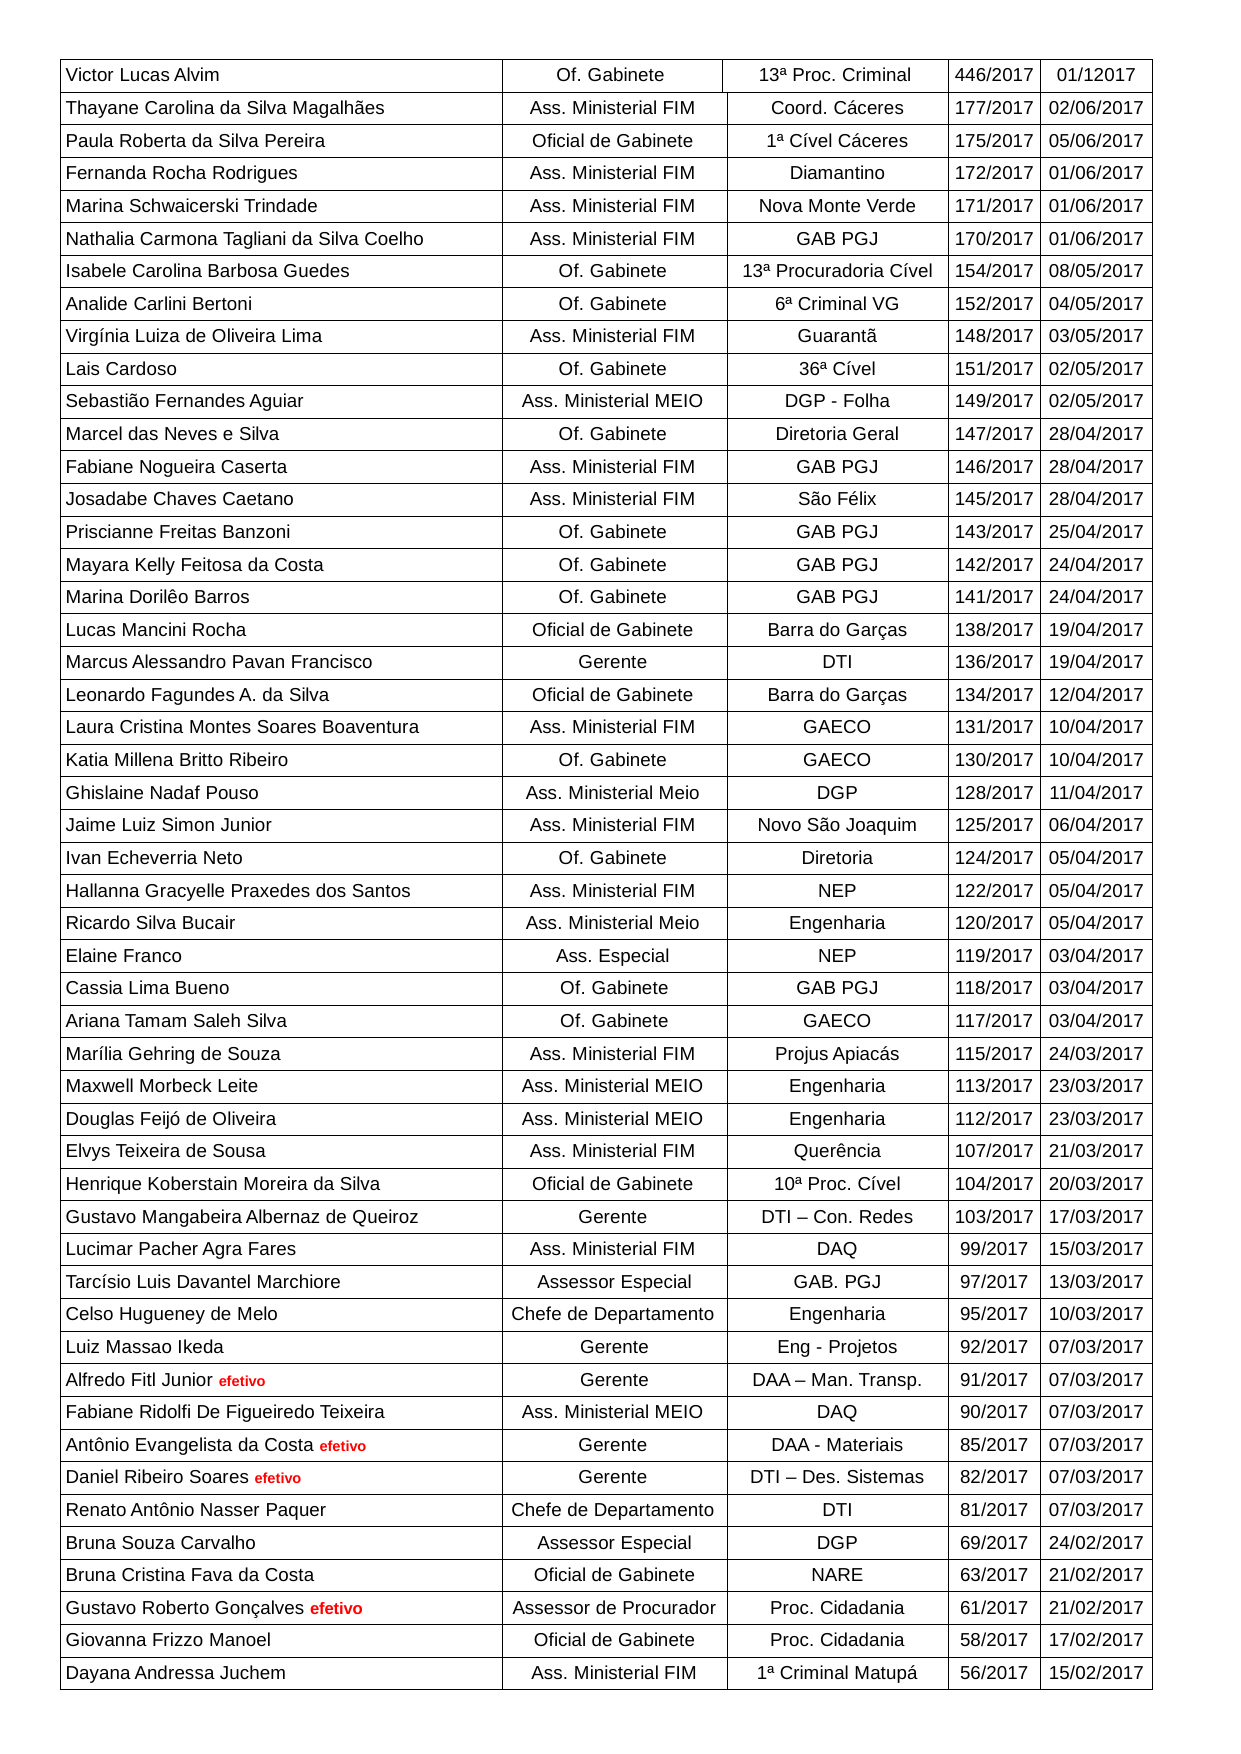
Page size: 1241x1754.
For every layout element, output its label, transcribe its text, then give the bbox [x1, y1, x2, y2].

table_cell 04/05/2017 [1041, 288, 1152, 320]
table_cell Coord. Cáceres [728, 93, 948, 124]
table_cell 10/03/2017 [1041, 1299, 1152, 1331]
table_cell Assessor de Procurador [503, 1592, 727, 1624]
table_cell GAB PGJ [728, 549, 948, 581]
table_cell Katia Millena Britto Ribeiro [61, 745, 502, 776]
table_cell DTI [728, 1495, 948, 1526]
table_cell Ass. Ministerial FIM [503, 93, 727, 124]
table_cell Assessor Especial [503, 1527, 727, 1559]
table_cell Marina Schwaicerski Trindade [61, 191, 502, 222]
table_cell 170/2017 [949, 223, 1040, 255]
table_cell 119/2017 [949, 940, 1040, 972]
table_cell Of. Gabinete [503, 354, 727, 385]
table_cell 118/2017 [949, 973, 1040, 1004]
table_cell Gustavo Roberto Gonçalves efetivo [61, 1592, 502, 1624]
table_cell GAECO [728, 1006, 948, 1037]
table_cell Laura Cristina Montes Soares Boaventura [61, 712, 502, 744]
table_cell Of. Gabinete [503, 288, 727, 320]
table_cell Lucas Mancini Rocha [61, 614, 502, 646]
table_cell 81/2017 [949, 1495, 1040, 1526]
table_cell Marcel das Neves e Silva [61, 419, 502, 450]
table_cell 112/2017 [949, 1104, 1040, 1135]
table_cell 56/2017 [949, 1658, 1040, 1689]
table_cell GAECO [728, 745, 948, 776]
table_cell Ghislaine Nadaf Pouso [61, 777, 502, 809]
table_cell 21/03/2017 [1041, 1136, 1152, 1168]
table_cell Ass. Ministerial FIM [503, 1136, 727, 1168]
table_cell 12/04/2017 [1041, 680, 1152, 711]
table_cell Gerente [503, 1332, 727, 1363]
table_cell Luiz Massao Ikeda [61, 1332, 502, 1363]
table_cell Engenharia [728, 1299, 948, 1331]
table_cell São Félix [728, 484, 948, 516]
table_cell Of. Gabinete [503, 973, 727, 1004]
table_cell Ass. Ministerial Meio [503, 908, 727, 939]
table_cell 01/06/2017 [1041, 158, 1152, 189]
table_cell Jaime Luiz Simon Junior [61, 810, 502, 842]
table_cell 28/04/2017 [1041, 484, 1152, 516]
table_cell Ass. Ministerial FIM [503, 484, 727, 516]
table_cell 90/2017 [949, 1397, 1040, 1428]
table_cell 124/2017 [949, 843, 1040, 874]
table_cell 03/04/2017 [1041, 973, 1152, 1004]
table_cell Of. Gabinete [503, 843, 727, 874]
table_cell Proc. Cidadania [728, 1625, 948, 1657]
table_cell Renato Antônio Nasser Paquer [61, 1495, 502, 1526]
table_cell 171/2017 [949, 191, 1040, 222]
table_cell 15/02/2017 [1041, 1658, 1152, 1689]
table_cell 154/2017 [949, 256, 1040, 287]
table_cell GAECO [728, 712, 948, 744]
table_cell Gerente [503, 1201, 727, 1233]
table_cell 148/2017 [949, 321, 1040, 352]
table_cell Ariana Tamam Saleh Silva [61, 1006, 502, 1037]
table_cell 131/2017 [949, 712, 1040, 744]
table_cell Of. Gabinete [503, 517, 727, 548]
table_cell 130/2017 [949, 745, 1040, 776]
table_cell Oficial de Gabinete [503, 1169, 727, 1200]
table_cell Of. Gabinete [503, 582, 727, 613]
table_cell 95/2017 [949, 1299, 1040, 1331]
table_cell Analide Carlini Bertoni [61, 288, 502, 320]
table_cell 15/03/2017 [1041, 1234, 1152, 1265]
table_cell Diamantino [728, 158, 948, 189]
table_cell 24/04/2017 [1041, 582, 1152, 613]
table_cell 97/2017 [949, 1266, 1040, 1298]
table_cell 25/04/2017 [1041, 517, 1152, 548]
table_cell Engenharia [728, 1104, 948, 1135]
table_cell Of. Gabinete [503, 745, 727, 776]
table_cell Marina Dorilêo Barros [61, 582, 502, 613]
table_cell 63/2017 [949, 1560, 1040, 1591]
table_cell Ass. Ministerial FIM [503, 158, 727, 189]
table_cell 01/06/2017 [1041, 223, 1152, 255]
table_cell Of. Gabinete [503, 549, 727, 581]
table_cell 23/03/2017 [1041, 1071, 1152, 1102]
table_cell DTI – Des. Sistemas [728, 1462, 948, 1494]
table_cell 175/2017 [949, 125, 1040, 157]
table_cell 10/04/2017 [1041, 712, 1152, 744]
table_header 13ª Proc. Criminal [723, 60, 948, 92]
table_cell 107/2017 [949, 1136, 1040, 1168]
table_cell Diretoria Geral [728, 419, 948, 450]
table_cell 69/2017 [949, 1527, 1040, 1559]
table_cell 177/2017 [949, 93, 1040, 124]
table_cell 05/04/2017 [1041, 875, 1152, 907]
table_cell Elaine Franco [61, 940, 502, 972]
table_cell 07/03/2017 [1041, 1364, 1152, 1396]
table_cell 01/06/2017 [1041, 191, 1152, 222]
table_cell Barra do Garças [728, 680, 948, 711]
table_cell Lucimar Pacher Agra Fares [61, 1234, 502, 1265]
table_cell Chefe de Departamento [503, 1299, 727, 1331]
table_cell Bruna Souza Carvalho [61, 1527, 502, 1559]
table_cell Daniel Ribeiro Soares efetivo [61, 1462, 502, 1494]
table_header Of. Gabinete [503, 60, 722, 92]
table_cell GAB PGJ [728, 582, 948, 613]
table_cell 146/2017 [949, 451, 1040, 483]
table_cell Ass. Ministerial FIM [503, 1038, 727, 1070]
table_cell 143/2017 [949, 517, 1040, 548]
table_cell Gustavo Mangabeira Albernaz de Queiroz [61, 1201, 502, 1233]
table_cell DAA – Man. Transp. [728, 1364, 948, 1396]
table_cell 1ª Cível Cáceres [728, 125, 948, 157]
table_cell 02/05/2017 [1041, 354, 1152, 385]
table_cell 10/04/2017 [1041, 745, 1152, 776]
table_cell 21/02/2017 [1041, 1560, 1152, 1591]
table_cell 91/2017 [949, 1364, 1040, 1396]
table_cell 19/04/2017 [1041, 614, 1152, 646]
table_cell Assessor Especial [503, 1266, 727, 1298]
table_header Victor Lucas Alvim [61, 60, 502, 92]
table_cell 82/2017 [949, 1462, 1040, 1494]
table_cell Thayane Carolina da Silva Magalhães [61, 93, 502, 124]
table_cell Josadabe Chaves Caetano [61, 484, 502, 516]
table_cell 05/04/2017 [1041, 908, 1152, 939]
table_cell 24/03/2017 [1041, 1038, 1152, 1070]
table_cell 03/05/2017 [1041, 321, 1152, 352]
table_cell GAB. PGJ [728, 1266, 948, 1298]
table_cell Maxwell Morbeck Leite [61, 1071, 502, 1102]
table_cell 125/2017 [949, 810, 1040, 842]
table_cell 136/2017 [949, 647, 1040, 678]
table_cell 02/06/2017 [1041, 93, 1152, 124]
table_cell 134/2017 [949, 680, 1040, 711]
table_cell 13ª Procuradoria Cível [728, 256, 948, 287]
table_cell 28/04/2017 [1041, 451, 1152, 483]
table_cell 20/03/2017 [1041, 1169, 1152, 1200]
table_cell 17/03/2017 [1041, 1201, 1152, 1233]
table_cell Ass. Ministerial MEIO [503, 1071, 727, 1102]
table_cell Of. Gabinete [503, 1006, 727, 1037]
table_cell Gerente [503, 1364, 727, 1396]
table_cell Proc. Cidadania [728, 1592, 948, 1624]
table_cell DTI [728, 647, 948, 678]
table_cell 07/03/2017 [1041, 1332, 1152, 1363]
table_cell 11/04/2017 [1041, 777, 1152, 809]
table_cell 103/2017 [949, 1201, 1040, 1233]
table_cell 128/2017 [949, 777, 1040, 809]
table_cell Marília Gehring de Souza [61, 1038, 502, 1070]
table_cell 19/04/2017 [1041, 647, 1152, 678]
table_cell 02/05/2017 [1041, 386, 1152, 418]
table_cell Isabele Carolina Barbosa Guedes [61, 256, 502, 287]
table_cell Querência [728, 1136, 948, 1168]
table_cell 24/04/2017 [1041, 549, 1152, 581]
table_cell Oficial de Gabinete [503, 1625, 727, 1657]
table_cell Bruna Cristina Fava da Costa [61, 1560, 502, 1591]
table_cell Gerente [503, 1430, 727, 1461]
table_cell 21/02/2017 [1041, 1592, 1152, 1624]
table_cell Elvys Teixeira de Sousa [61, 1136, 502, 1168]
table_cell Ass. Ministerial FIM [503, 712, 727, 744]
table_cell Fabiane Nogueira Caserta [61, 451, 502, 483]
table_cell DGP [728, 777, 948, 809]
table_cell Oficial de Gabinete [503, 614, 727, 646]
table_cell 145/2017 [949, 484, 1040, 516]
table_cell 28/04/2017 [1041, 419, 1152, 450]
table_cell 07/03/2017 [1041, 1462, 1152, 1494]
table_cell GAB PGJ [728, 223, 948, 255]
table_cell Marcus Alessandro Pavan Francisco [61, 647, 502, 678]
table_cell 152/2017 [949, 288, 1040, 320]
table_cell 05/04/2017 [1041, 843, 1152, 874]
table_cell 104/2017 [949, 1169, 1040, 1200]
table_cell DAQ [728, 1397, 948, 1428]
table_cell 1ª Criminal Matupá [728, 1658, 948, 1689]
table_cell Alfredo Fitl Junior efetivo [61, 1364, 502, 1396]
table_cell Ass. Ministerial MEIO [503, 1397, 727, 1428]
table_cell Ivan Echeverria Neto [61, 843, 502, 874]
table_cell NEP [728, 940, 948, 972]
table_cell 172/2017 [949, 158, 1040, 189]
table_cell DGP - Folha [728, 386, 948, 418]
table_cell Henrique Koberstain Moreira da Silva [61, 1169, 502, 1200]
table_cell GAB PGJ [728, 973, 948, 1004]
table_cell DGP [728, 1527, 948, 1559]
table_cell Eng - Projetos [728, 1332, 948, 1363]
table_cell Ass. Ministerial FIM [503, 1234, 727, 1265]
table_cell NEP [728, 875, 948, 907]
table_cell Tarcísio Luis Davantel Marchiore [61, 1266, 502, 1298]
table_cell 147/2017 [949, 419, 1040, 450]
table_cell Chefe de Departamento [503, 1495, 727, 1526]
table_cell 117/2017 [949, 1006, 1040, 1037]
table_cell Ass. Ministerial MEIO [503, 1104, 727, 1135]
table_header 01/12017 [1041, 60, 1152, 92]
table_cell Ass. Ministerial FIM [503, 810, 727, 842]
table_cell 08/05/2017 [1041, 256, 1152, 287]
table_cell Gerente [503, 1462, 727, 1494]
table_cell 07/03/2017 [1041, 1397, 1152, 1428]
table_cell Fernanda Rocha Rodrigues [61, 158, 502, 189]
table_cell Ass. Ministerial FIM [503, 1658, 727, 1689]
table_cell Novo São Joaquim [728, 810, 948, 842]
table_cell 142/2017 [949, 549, 1040, 581]
table_cell NARE [728, 1560, 948, 1591]
table_cell Oficial de Gabinete [503, 125, 727, 157]
table_cell GAB PGJ [728, 517, 948, 548]
table_cell Sebastião Fernandes Aguiar [61, 386, 502, 418]
table_cell 92/2017 [949, 1332, 1040, 1363]
table_cell 149/2017 [949, 386, 1040, 418]
table_cell Virgínia Luiza de Oliveira Lima [61, 321, 502, 352]
table_cell 24/02/2017 [1041, 1527, 1152, 1559]
table_cell Ass. Ministerial Meio [503, 777, 727, 809]
table_cell 6ª Criminal VG [728, 288, 948, 320]
table_cell 05/06/2017 [1041, 125, 1152, 157]
table_cell Engenharia [728, 908, 948, 939]
table_cell 141/2017 [949, 582, 1040, 613]
table_cell Antônio Evangelista da Costa efetivo [61, 1430, 502, 1461]
table_cell Celso Hugueney de Melo [61, 1299, 502, 1331]
table_cell 58/2017 [949, 1625, 1040, 1657]
table_cell 06/04/2017 [1041, 810, 1152, 842]
table_cell Barra do Garças [728, 614, 948, 646]
table_cell Ass. Ministerial FIM [503, 191, 727, 222]
table_cell Hallanna Gracyelle Praxedes dos Santos [61, 875, 502, 907]
table_cell 122/2017 [949, 875, 1040, 907]
table_cell GAB PGJ [728, 451, 948, 483]
table_cell Guarantã [728, 321, 948, 352]
table_cell Cassia Lima Bueno [61, 973, 502, 1004]
table_cell Giovanna Frizzo Manoel [61, 1625, 502, 1657]
table_cell 03/04/2017 [1041, 1006, 1152, 1037]
table_cell 85/2017 [949, 1430, 1040, 1461]
table_cell Mayara Kelly Feitosa da Costa [61, 549, 502, 581]
table_cell Projus Apiacás [728, 1038, 948, 1070]
table_cell 07/03/2017 [1041, 1495, 1152, 1526]
table_cell Ass. Ministerial FIM [503, 451, 727, 483]
table_cell 36ª Cível [728, 354, 948, 385]
table_cell Priscianne Freitas Banzoni [61, 517, 502, 548]
table_cell 151/2017 [949, 354, 1040, 385]
table_header 446/2017 [949, 60, 1040, 92]
table_cell Gerente [503, 647, 727, 678]
table_cell Of. Gabinete [503, 419, 727, 450]
table_cell 99/2017 [949, 1234, 1040, 1265]
table_cell Nathalia Carmona Tagliani da Silva Coelho [61, 223, 502, 255]
table_cell Ass. Ministerial FIM [503, 321, 727, 352]
table_cell Paula Roberta da Silva Pereira [61, 125, 502, 157]
table_cell Ass. Ministerial MEIO [503, 386, 727, 418]
table_cell Oficial de Gabinete [503, 680, 727, 711]
table_cell 138/2017 [949, 614, 1040, 646]
table_cell Engenharia [728, 1071, 948, 1102]
table_cell DAA - Materiais [728, 1430, 948, 1461]
table_cell Of. Gabinete [503, 256, 727, 287]
table_cell Oficial de Gabinete [503, 1560, 727, 1591]
table_cell Ass. Ministerial FIM [503, 875, 727, 907]
table_cell 13/03/2017 [1041, 1266, 1152, 1298]
table_cell Ass. Ministerial FIM [503, 223, 727, 255]
table_cell 120/2017 [949, 908, 1040, 939]
table_cell DAQ [728, 1234, 948, 1265]
table_cell 61/2017 [949, 1592, 1040, 1624]
table_cell Nova Monte Verde [728, 191, 948, 222]
table_cell Ricardo Silva Bucair [61, 908, 502, 939]
table_cell DTI – Con. Redes [728, 1201, 948, 1233]
table_cell Ass. Especial [503, 940, 727, 972]
table_cell Dayana Andressa Juchem [61, 1658, 502, 1689]
table_cell Fabiane Ridolfi De Figueiredo Teixeira [61, 1397, 502, 1428]
table_cell Diretoria [728, 843, 948, 874]
table_cell Lais Cardoso [61, 354, 502, 385]
table_cell 03/04/2017 [1041, 940, 1152, 972]
table_cell 115/2017 [949, 1038, 1040, 1070]
table_cell 10ª Proc. Cível [728, 1169, 948, 1200]
table_cell 07/03/2017 [1041, 1430, 1152, 1461]
table_cell 23/03/2017 [1041, 1104, 1152, 1135]
table_cell Douglas Feijó de Oliveira [61, 1104, 502, 1135]
table_cell 113/2017 [949, 1071, 1040, 1102]
table_cell 17/02/2017 [1041, 1625, 1152, 1657]
table_cell Leonardo Fagundes A. da Silva [61, 680, 502, 711]
